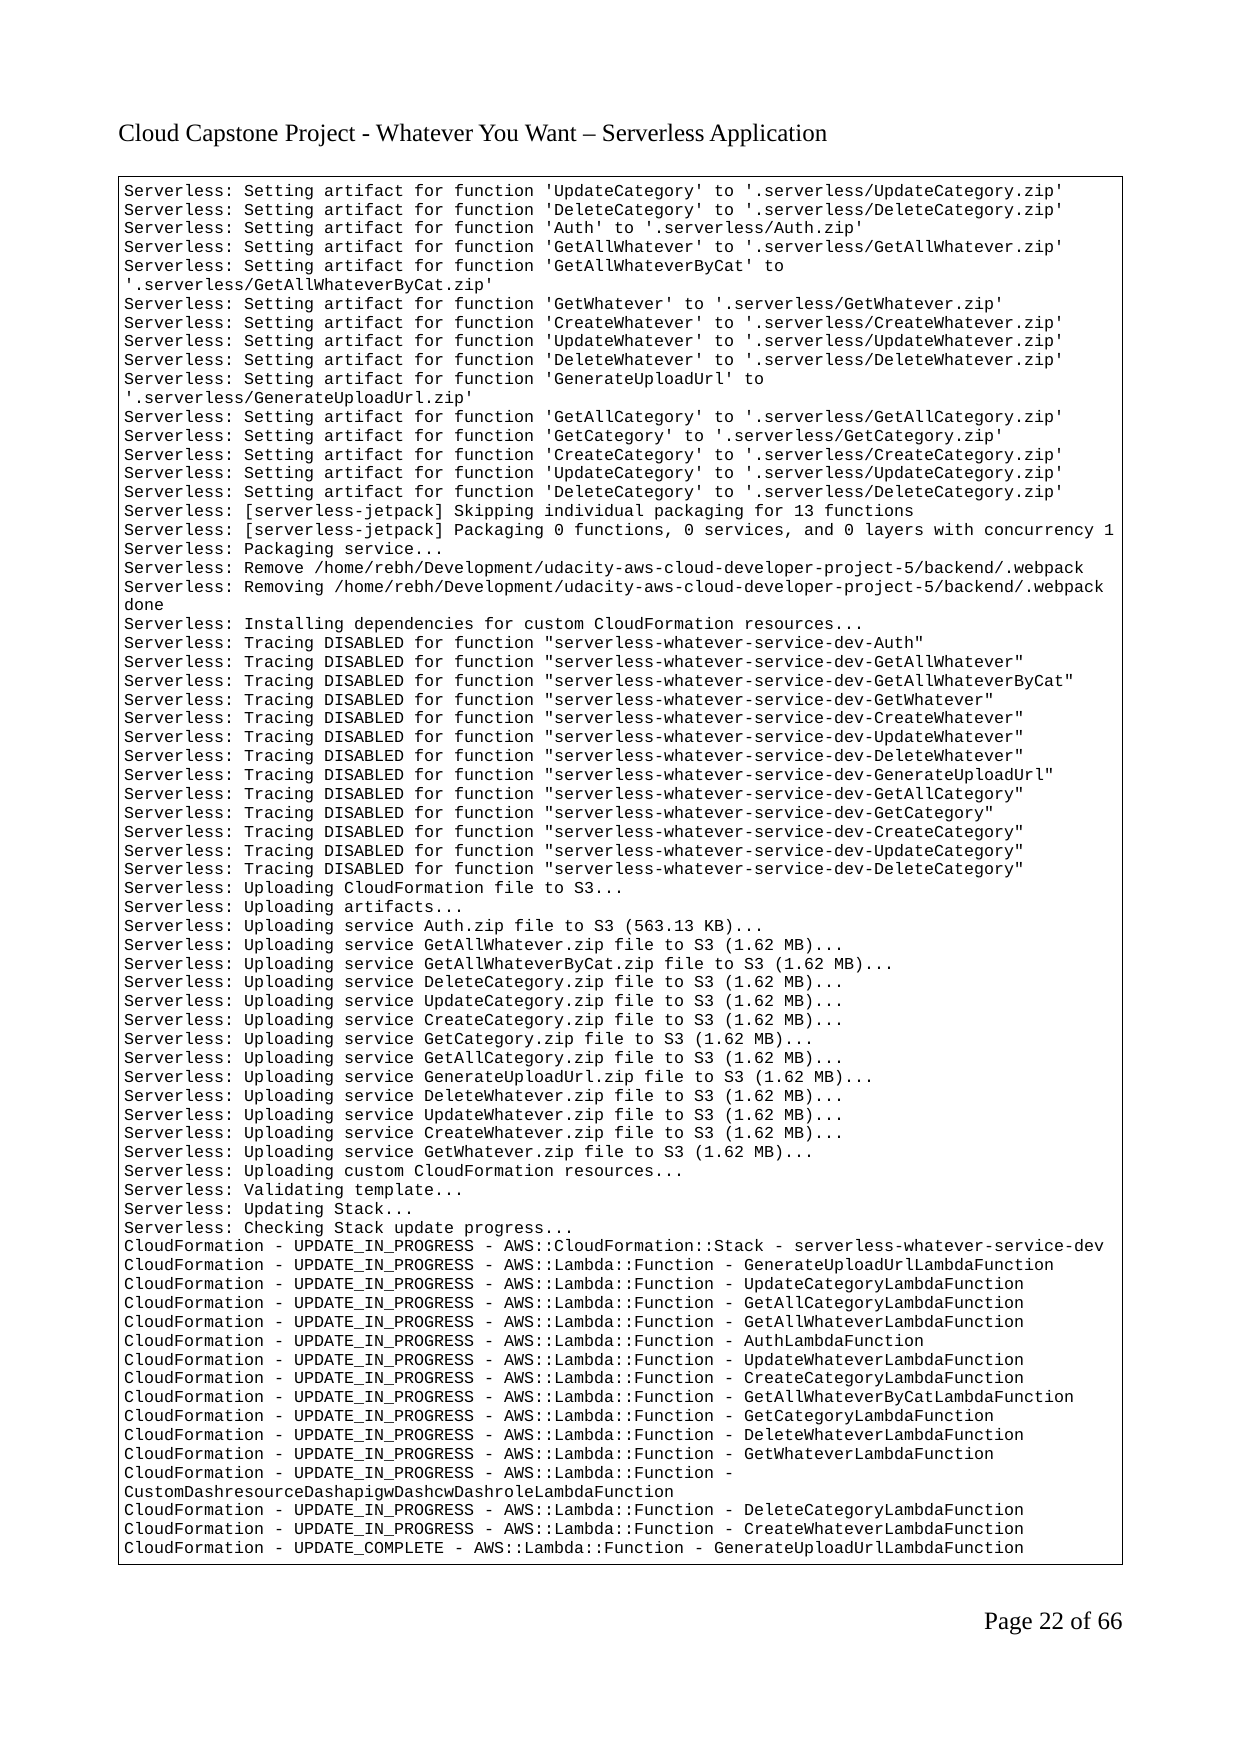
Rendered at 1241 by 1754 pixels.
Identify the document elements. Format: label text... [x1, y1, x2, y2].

table_header Serverless: Setting artifact for function 'UpdateCategory' to '.serverless/UpdateCategory.zip' Serverless: Setting artifact for function 'DeleteCategory' to '.serverless/DeleteCategory.zip' Serverless: Setting artifact for function 'Auth' to '.serverless/Auth.zip' Serverless: Setting artifact for function 'GetAllWhatever' to '.serverless/GetAllWhatever.zip' Serverless: Setting artifact for function 'GetAllWhateverByCat' to '.serverless/GetAllWhateverByCat.zip' Serverless: Setting artifact for function 'GetWhatever' to '.serverless/GetWhatever.zip' Serverless: Setting artifact for function 'CreateWhatever' to '.serverless/CreateWhatever.zip' Serverless: Setting artifact for function 'UpdateWhatever' to '.serverless/UpdateWhatever.zip' Serverless: Setting artifact for function 'DeleteWhatever' to '.serverless/DeleteWhatever.zip' Serverless: Setting artifact for function 'GenerateUploadUrl' to '.serverless/GenerateUploadUrl.zip' Serverless: Setting artifact for function 'GetAllCategory' to '.serverless/GetAllCategory.zip' Serverless: Setting artifact for function 'GetCategory' to '.serverless/GetCategory.zip' Serverless: Setting artifact for function 'CreateCategory' to '.serverless/CreateCategory.zip' Serverless: Setting artifact for function 'UpdateCategory' to '.serverless/UpdateCategory.zip' Serverless: Setting artifact for function 'DeleteCategory' to '.serverless/DeleteCategory.zip' Serverless: [serverless-jetpack] Skipping individual packaging for 13 functions Serverless: [serverless-jetpack] Packaging 0 functions, 0 services, and 0 layers with concurrency 1 Serverless: Packaging service... Serverless: Remove /home/rebh/Development/udacity-aws-cloud-developer-project-5/backend/.webpack Serverless: Removing /home/rebh/Development/udacity-aws-cloud-developer-project-5/backend/.webpack done Serverless: Installing dependencies for custom CloudFormation resources... Serverless: Tracing DISABLED for function "serverless-whatever-service-dev-Auth" Serverless: Tracing DISABLED for function "serverless-whatever-service-dev-GetAllWhatever" Serverless: Tracing DISABLED for function "serverless-whatever-service-dev-GetAllWhateverByCat" Serverless: Tracing DISABLED for function "serverless-whatever-service-dev-GetWhatever" Serverless: Tracing DISABLED for function "serverless-whatever-service-dev-CreateWhatever" Serverless: Tracing DISABLED for function "serverless-whatever-service-dev-UpdateWhatever" Serverless: Tracing DISABLED for function "serverless-whatever-service-dev-DeleteWhatever" Serverless: Tracing DISABLED for function "serverless-whatever-service-dev-GenerateUploadUrl" Serverless: Tracing DISABLED for function "serverless-whatever-service-dev-GetAllCategory" Serverless: Tracing DISABLED for function "serverless-whatever-service-dev-GetCategory" Serverless: Tracing DISABLED for function "serverless-whatever-service-dev-CreateCategory" Serverless: Tracing DISABLED for function "serverless-whatever-service-dev-UpdateCategory" Serverless: Tracing DISABLED for function "serverless-whatever-service-dev-DeleteCategory" Serverless: Uploading CloudFormation file to S3... Serverless: Uploading artifacts... Serverless: Uploading service Auth.zip file to S3 (563.13 KB)... Serverless: Uploading service GetAllWhatever.zip file to S3 (1.62 MB)... Serverless: Uploading service GetAllWhateverByCat.zip file to S3 (1.62 MB)... Serverless: Uploading service DeleteCategory.zip file to S3 (1.62 MB)... Serverless: Uploading service UpdateCategory.zip file to S3 (1.62 MB)... Serverless: Uploading service CreateCategory.zip file to S3 (1.62 MB)... Serverless: Uploading service GetCategory.zip file to S3 (1.62 MB)... Serverless: Uploading service GetAllCategory.zip file to S3 (1.62 MB)... Serverless: Uploading service GenerateUploadUrl.zip file to S3 (1.62 MB)... Serverless: Uploading service DeleteWhatever.zip file to S3 (1.62 MB)... Serverless: Uploading service UpdateWhatever.zip file to S3 (1.62 MB)... Serverless: Uploading service CreateWhatever.zip file to S3 (1.62 MB)... Serverless: Uploading service GetWhatever.zip file to S3 (1.62 MB)... Serverless: Uploading custom CloudFormation resources... Serverless: Validating template... Serverless: Updating Stack... Serverless: Checking Stack update progress... CloudFormation - UPDATE_IN_PROGRESS - AWS::CloudFormation::Stack - serverless-whatever-service-dev CloudFormation - UPDATE_IN_PROGRESS - AWS::Lambda::Function - GenerateUploadUrlLambdaFunction CloudFormation - UPDATE_IN_PROGRESS - AWS::Lambda::Function - UpdateCategoryLambdaFunction CloudFormation - UPDATE_IN_PROGRESS - AWS::Lambda::Function - GetAllCategoryLambdaFunction CloudFormation - UPDATE_IN_PROGRESS - AWS::Lambda::Function - GetAllWhateverLambdaFunction CloudFormation - UPDATE_IN_PROGRESS - AWS::Lambda::Function - AuthLambdaFunction CloudFormation - UPDATE_IN_PROGRESS - AWS::Lambda::Function - UpdateWhateverLambdaFunction CloudFormation - UPDATE_IN_PROGRESS - AWS::Lambda::Function - CreateCategoryLambdaFunction CloudFormation - UPDATE_IN_PROGRESS - AWS::Lambda::Function - GetAllWhateverByCatLambdaFunction CloudFormation - UPDATE_IN_PROGRESS - AWS::Lambda::Function - GetCategoryLambdaFunction CloudFormation - UPDATE_IN_PROGRESS - AWS::Lambda::Function - DeleteWhateverLambdaFunction CloudFormation - UPDATE_IN_PROGRESS - AWS::Lambda::Function - GetWhateverLambdaFunction CloudFormation - UPDATE_IN_PROGRESS - AWS::Lambda::Function - CustomDashresourceDashapigwDashcwDashroleLambdaFunction CloudFormation - UPDATE_IN_PROGRESS - AWS::Lambda::Function - DeleteCategoryLambdaFunction CloudFormation - UPDATE_IN_PROGRESS - AWS::Lambda::Function - CreateWhateverLambdaFunction CloudFormation - UPDATE_COMPLETE - AWS::Lambda::Function - GenerateUploadUrlLambdaFunction [119, 177, 1122, 1564]
